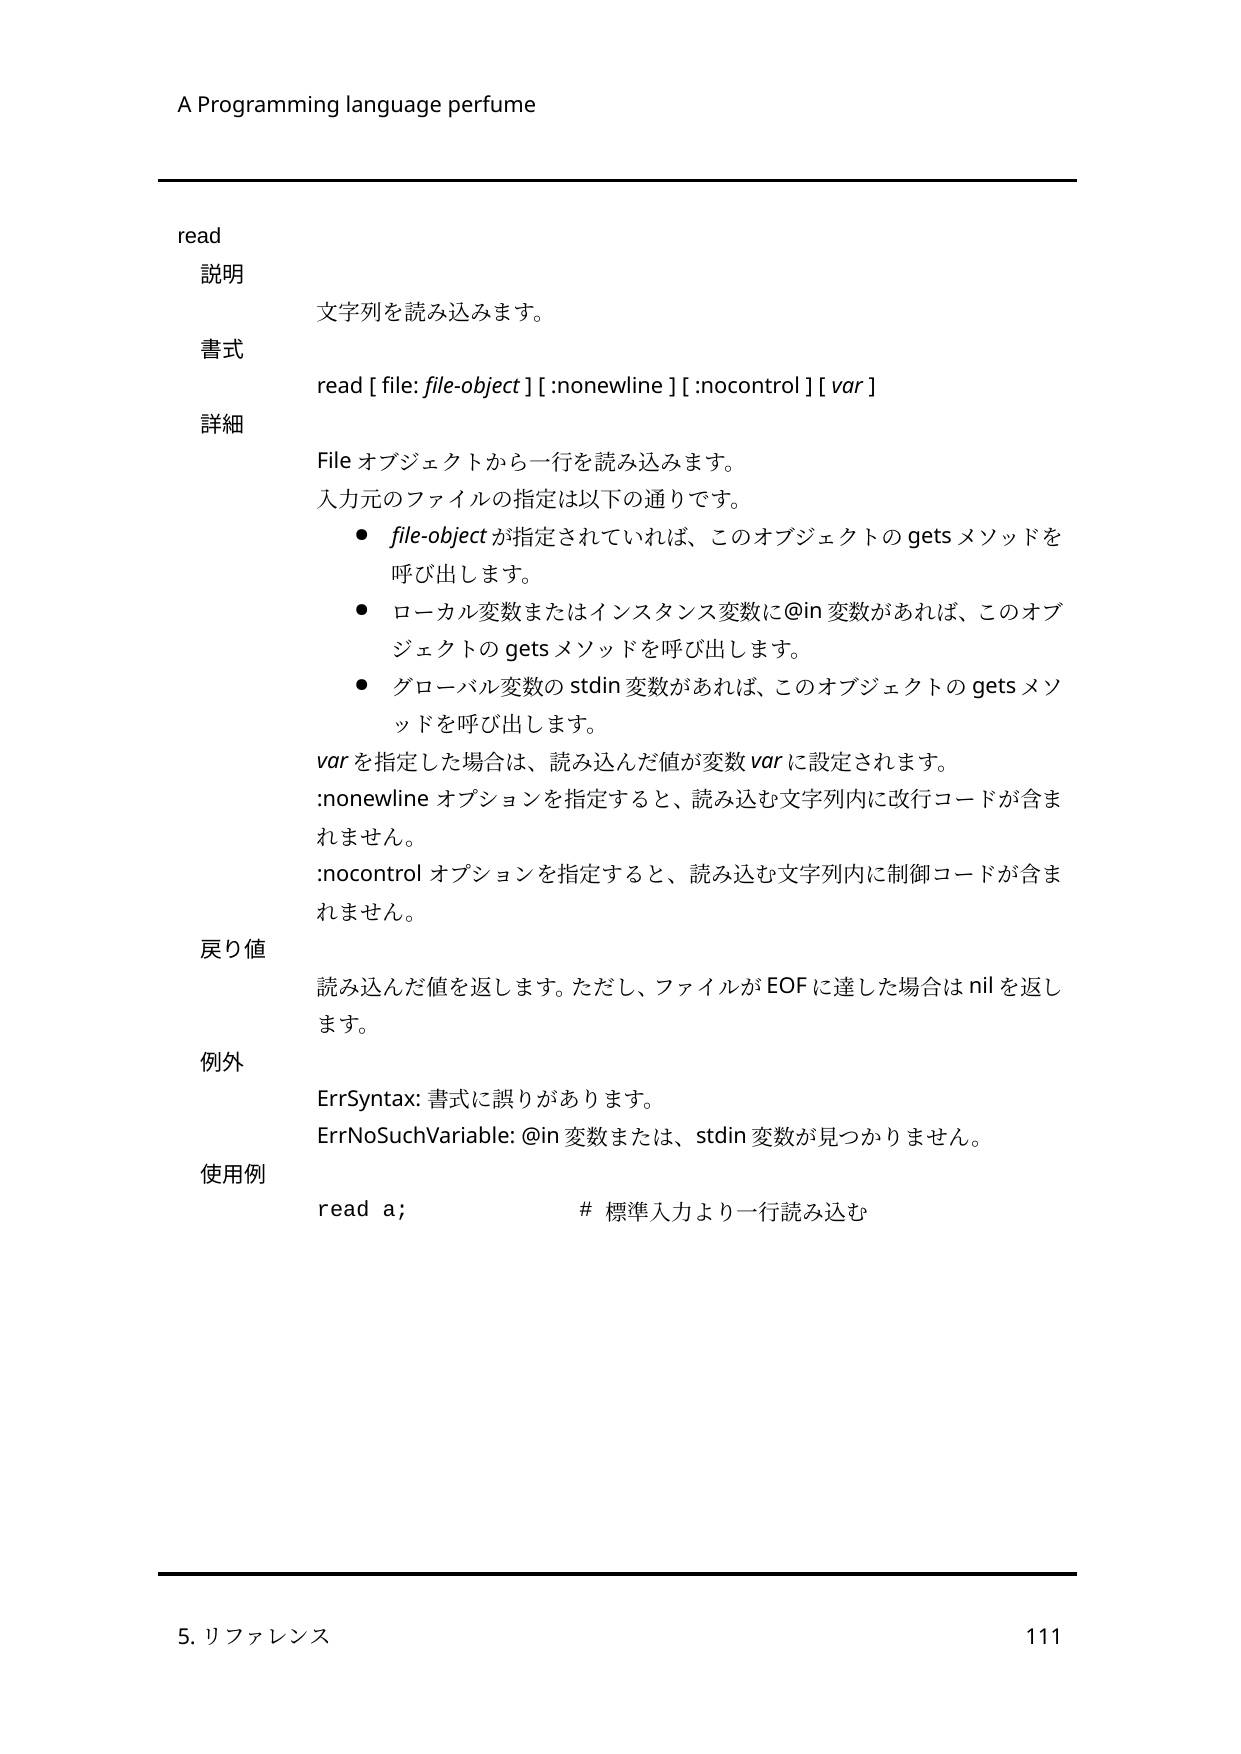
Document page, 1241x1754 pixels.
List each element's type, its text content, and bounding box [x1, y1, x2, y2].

table_cell 詳細 [200, 404, 317, 929]
table_header 説明 [200, 254, 317, 329]
table_cell 読み込んだ値を返します。ただし、ファイルがEOFに達した場合はnilを返します。 [317, 929, 1063, 1042]
subtitle read [177, 217, 1063, 254]
table_header 文字列を読み込みます。 [317, 254, 1063, 329]
table_cell read [ file: file-object ] [ :nonewline ] [ :nocontrol ] [ var ] [317, 329, 1063, 404]
table_cell 例外 [200, 1042, 317, 1154]
table_cell 書式 [200, 329, 317, 404]
table_cell ErrSyntax: 書式に誤りがあります。 ErrNoSuchVariable: @in変数または、stdin変数が見つかりません。 [317, 1042, 1063, 1154]
table_cell 戻り値 [200, 929, 317, 1042]
table_cell read a; # 標準入力より一行読み込む [317, 1154, 1063, 1229]
table_cell 使用例 [200, 1154, 317, 1229]
table_cell Fileオブジェクトから一行を読み込みます。 入力元のファイルの指定は以下の通りです。 file-objectが指定されていれば、このオブジェクトのgetsメソッドを呼び出します。 ローカル変数またはインスタンス変数に@in変数があれば、このオブジェクトのgetsメソッドを呼び出します。 グローバル変数のstdin変数があれば、このオブジェクトのgetsメソッドを呼び出します。 varを指定した場合は、読み込んだ値が変数varに設定されます。 :nonewline オプションを指定すると、読み込む文字列内に改行コードが含まれません。 :nocontrol オプションを指定すると、読み込む文字列内に制御コードが含まれません。 [317, 404, 1063, 929]
